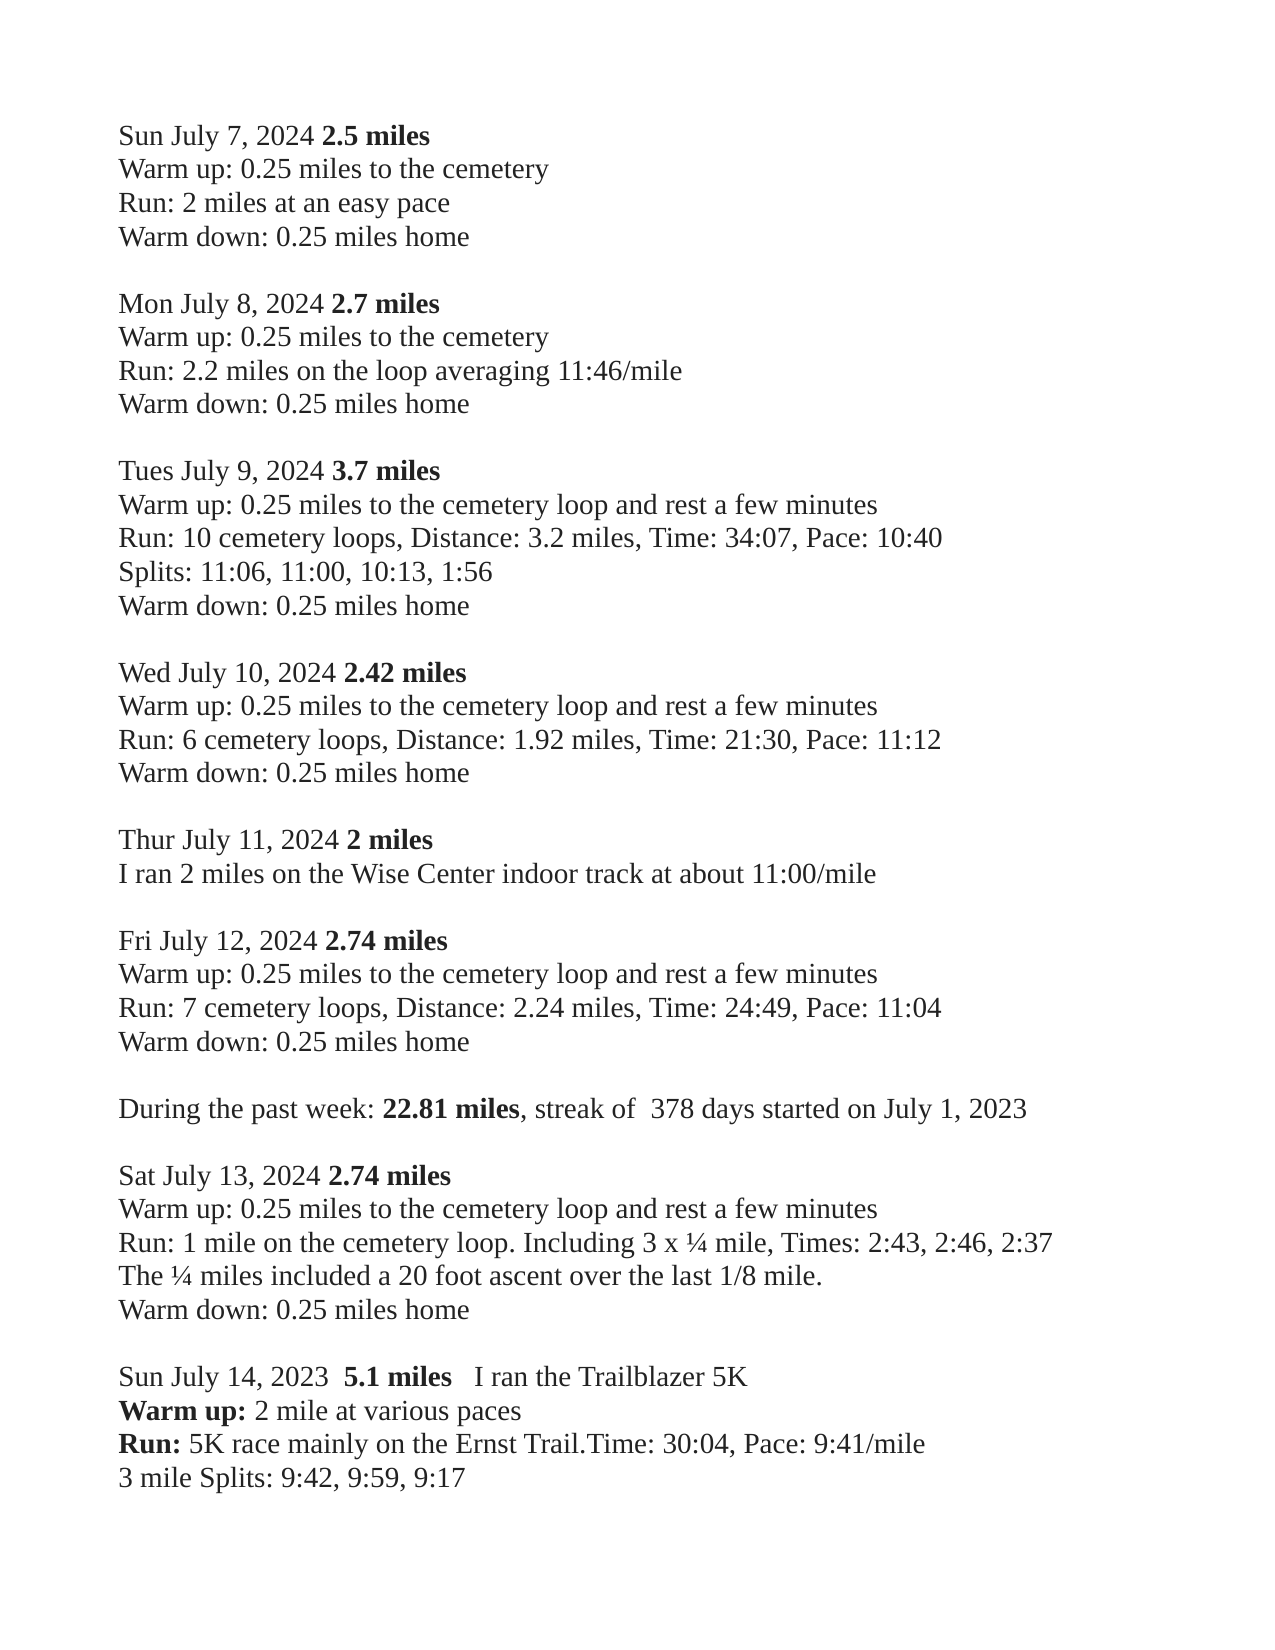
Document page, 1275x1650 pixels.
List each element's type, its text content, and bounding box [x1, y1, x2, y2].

text Warm up: 0.25 miles to the cemetery [118, 319, 1161, 353]
text Sun July 14, 2023 5.1 miles I ran the Trailblazer 5K [118, 1359, 1161, 1393]
text Thur July 11, 2024 2 miles [118, 822, 1161, 856]
text Warm up: 0.25 miles to the cemetery loop and rest a few minutes [118, 957, 1161, 990]
text Run: 10 cemetery loops, Distance: 3.2 miles, Time: 34:07, Pace: 10:40 [118, 521, 1161, 554]
text Run: 2.2 miles on the loop averaging 11:46/mile [118, 353, 1161, 386]
text 3 mile Splits: 9:42, 9:59, 9:17 [118, 1460, 1161, 1493]
text Warm down: 0.25 miles home [118, 1292, 1161, 1326]
text Warm down: 0.25 miles home [118, 386, 1161, 420]
text Warm down: 0.25 miles home [118, 219, 1161, 252]
text I ran 2 miles on the Wise Center indoor track at about 11:00/mile [118, 856, 1161, 889]
text Run: 6 cemetery loops, Distance: 1.92 miles, Time: 21:30, Pace: 11:12 [118, 722, 1161, 755]
text During the past week: 22.81 miles, streak of 378 days started on July 1, 2023 [118, 1091, 1161, 1124]
text Warm up: 2 mile at various paces [118, 1393, 1161, 1426]
text Run: 1 mile on the cemetery loop. Including 3 x ¼ mile, Times: 2:43, 2:46, 2:37 [118, 1225, 1161, 1258]
text Fri July 12, 2024 2.74 miles [118, 923, 1161, 957]
text Warm down: 0.25 miles home [118, 1024, 1161, 1057]
text Warm down: 0.25 miles home [118, 755, 1161, 789]
text Warm up: 0.25 miles to the cemetery loop and rest a few minutes [118, 1191, 1161, 1225]
text The ¼ miles included a 20 foot ascent over the last 1/8 mile. [118, 1258, 1161, 1292]
text Warm down: 0.25 miles home [118, 588, 1161, 621]
text Run: 2 miles at an easy pace [118, 185, 1161, 219]
text Warm up: 0.25 miles to the cemetery [118, 152, 1161, 185]
text Wed July 10, 2024 2.42 miles [118, 655, 1161, 688]
text Mon July 8, 2024 2.7 miles [118, 286, 1161, 319]
text Tues July 9, 2024 3.7 miles [118, 453, 1161, 487]
text Warm up: 0.25 miles to the cemetery loop and rest a few minutes [118, 688, 1161, 722]
text Sat July 13, 2024 2.74 miles [118, 1158, 1161, 1191]
text Sun July 7, 2024 2.5 miles [118, 118, 1161, 152]
text Warm up: 0.25 miles to the cemetery loop and rest a few minutes [118, 487, 1161, 521]
text Run: 5K race mainly on the Ernst Trail.Time: 30:04, Pace: 9:41/mile [118, 1426, 1161, 1460]
text Splits: 11:06, 11:00, 10:13, 1:56 [118, 554, 1161, 588]
text Run: 7 cemetery loops, Distance: 2.24 miles, Time: 24:49, Pace: 11:04 [118, 990, 1161, 1024]
